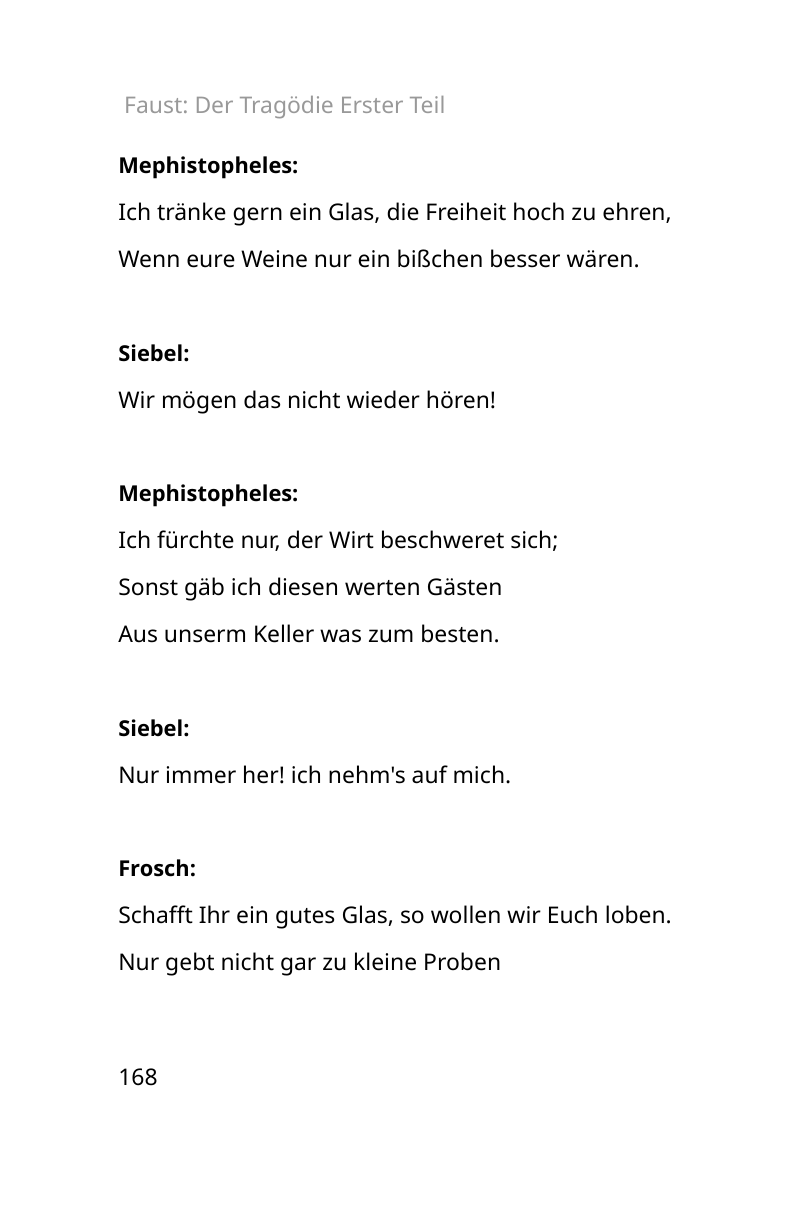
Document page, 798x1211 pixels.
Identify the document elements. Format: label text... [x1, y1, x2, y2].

text Siebel: Nur immer her! ich nehm's auf mich. [118, 683, 679, 790]
text Frosch: Schafft Ihr ein gutes Glas, so wollen wir Euch loben. Nur gebt nicht gar zu kleine Proben [118, 823, 679, 977]
text Siebel: Wir mögen das nicht wieder hören! [118, 308, 679, 415]
text Mephistopheles: Ich fürchte nur, der Wirt beschweret sich; Sonst gäb ich diesen werten Gästen Aus unserm Keller was zum besten. [118, 448, 679, 649]
text Mephistopheles: Ich tränke gern ein Glas, die Freiheit hoch zu ehren, Wenn eure Weine nur ein bißchen besser wären. [118, 149, 679, 274]
